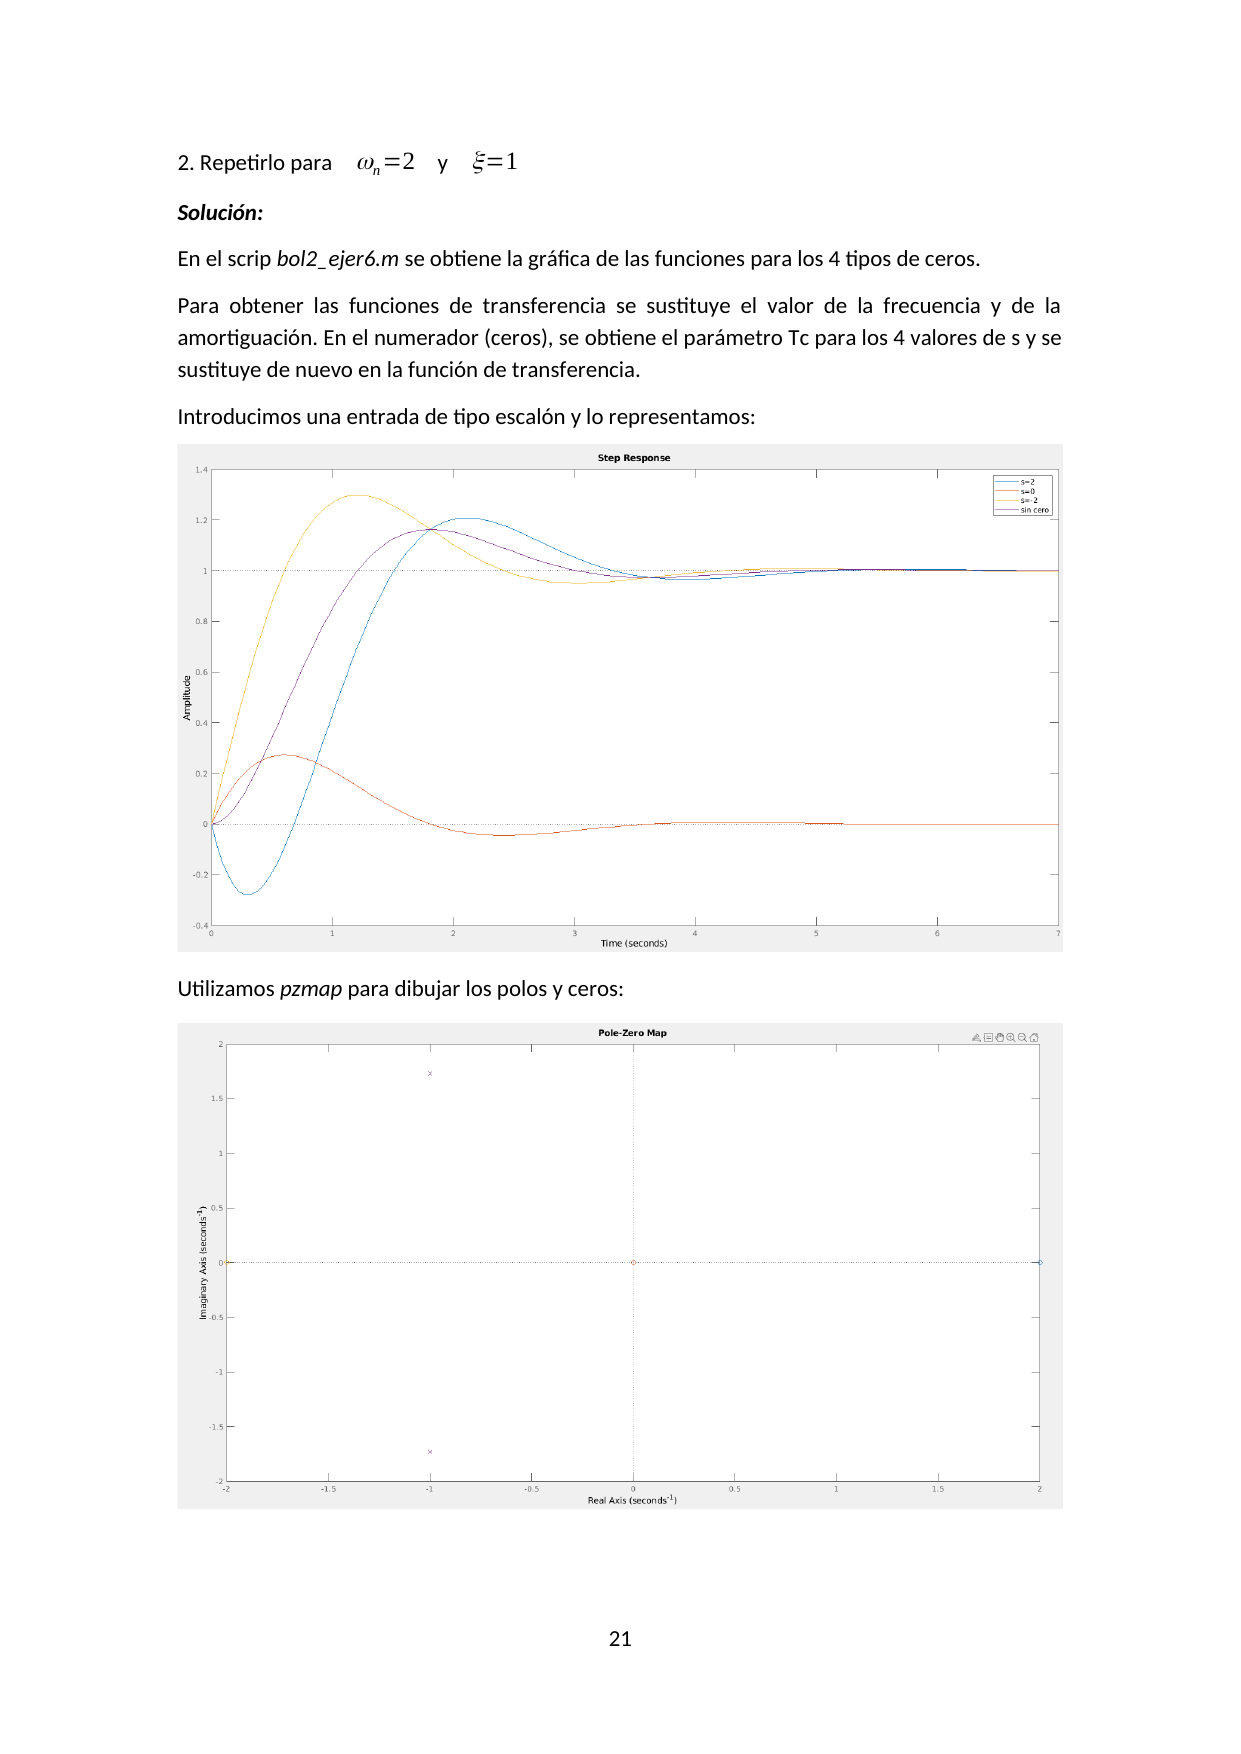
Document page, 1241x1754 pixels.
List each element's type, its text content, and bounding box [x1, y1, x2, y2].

text Para obtener las funciones de transferencia se sustituye el valor de la frecuencia y de la amortiguación. En el numerador (ceros), se obtiene el parámetro Tc para los 4 valores de s y se sustituye de nuevo en la función de transferencia. [177, 291, 1063, 384]
text Utilizamos pzmap para dibujar los polos y ceros: [177, 952, 1063, 1002]
text En el scrip bol2_ejer6.m se obtiene la gráfica de las funciones para los 4 tipos de ceros. [177, 244, 1063, 272]
picture [177, 444, 1063, 952]
picture [177, 1023, 1063, 1509]
text Solución: [177, 198, 1063, 226]
text Introducimos una entrada de tipo escalón y lo representamos: [177, 402, 1063, 430]
text 2. Repetirlo para y [177, 148, 1063, 179]
